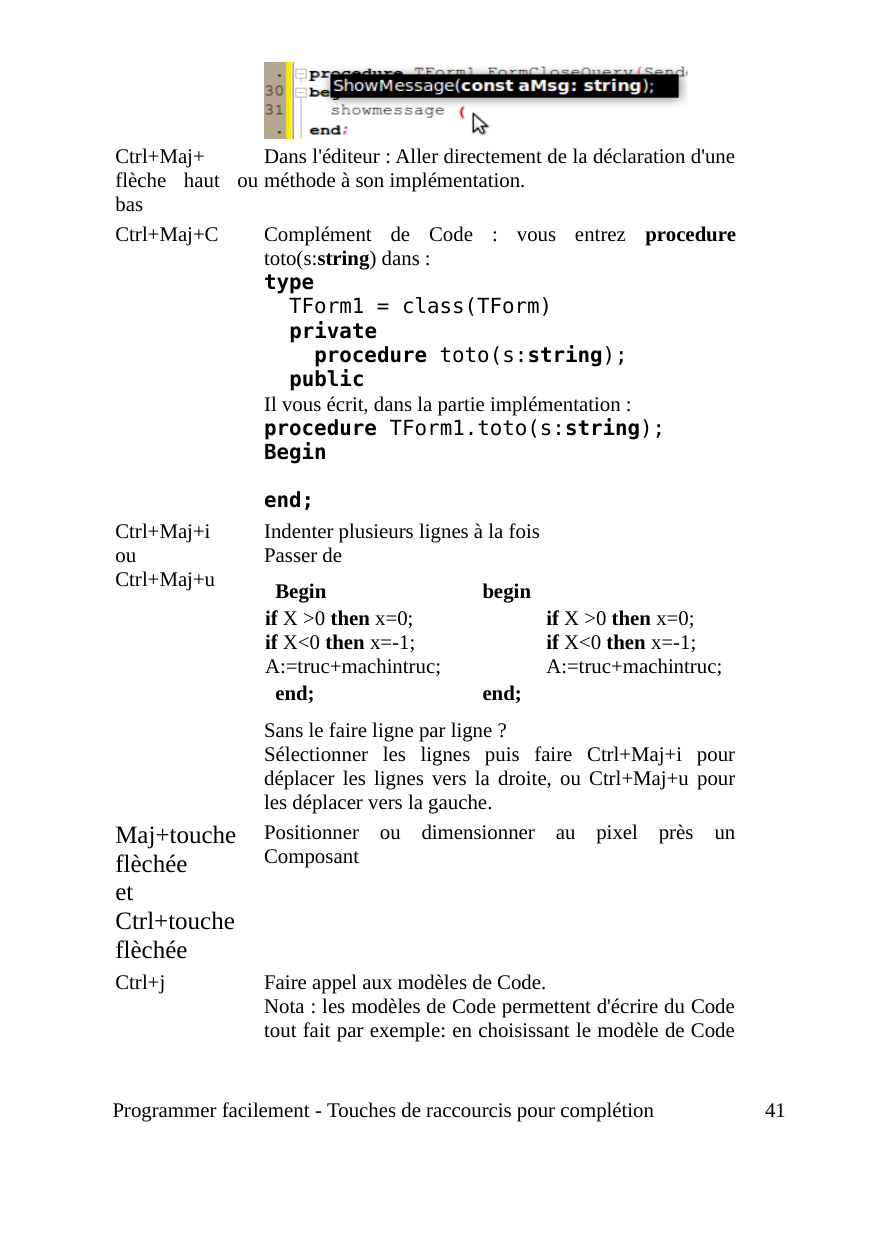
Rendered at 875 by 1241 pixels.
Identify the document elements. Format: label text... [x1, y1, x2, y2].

table_cell Maj+touche flèchée et Ctrl+touche flèchée [112, 817, 261, 967]
table_header begin end; [470, 567, 739, 718]
table_header [498, 603, 513, 681]
table_header if X >0 then x=0; if X<0 then x=-1; A:=truc+machintruc; [543, 603, 739, 681]
table_cell Ctrl+Maj+ flèche haut ou bas [112, 141, 261, 219]
table_cell Ctrl+Maj+C [112, 219, 261, 516]
table_cell Ctrl+j [112, 967, 261, 1045]
table_cell Positionner ou dimensionner au pixel près un Composant [261, 817, 739, 967]
table_cell Faire appel aux modèles de Code. Nota : les modèles de Code permettent d'écrire du Code tout fait par exemple: en choisissant le modèle de Code [261, 967, 739, 1045]
table_header [528, 603, 543, 681]
table_header [513, 603, 528, 681]
table_cell Indenter plusieurs lignes à la fois Passer de [261, 516, 739, 567]
table_cell [112, 59, 261, 141]
table_header if X >0 then x=0; if X<0 then x=-1; A:=truc+machintruc; [261, 603, 458, 681]
table_cell Ctrl+Maj+i ou Ctrl+Maj+u [112, 516, 261, 817]
table_cell [261, 59, 739, 141]
table_header [482, 603, 497, 681]
table_cell Complément de Code : vous entrez procedure toto(s:string) dans : type TForm1 = class(TForm) private procedure toto(s:string); public Il vous écrit, dans la partie implémentation : procedure TForm1.toto(s:string); Begin end; [261, 219, 739, 516]
table_header Begin end; [261, 567, 470, 718]
picture [264, 62, 688, 139]
table_cell Sans le faire ligne par ligne ? Sélectionner les lignes puis faire Ctrl+Maj+i pour déplacer les lignes vers la droite, ou Ctrl+Maj+u pour les déplacer vers la gauche. [261, 718, 739, 817]
table_cell Dans l'éditeur : Aller directement de la déclaration d'une méthode à son implémentation. [261, 141, 739, 219]
